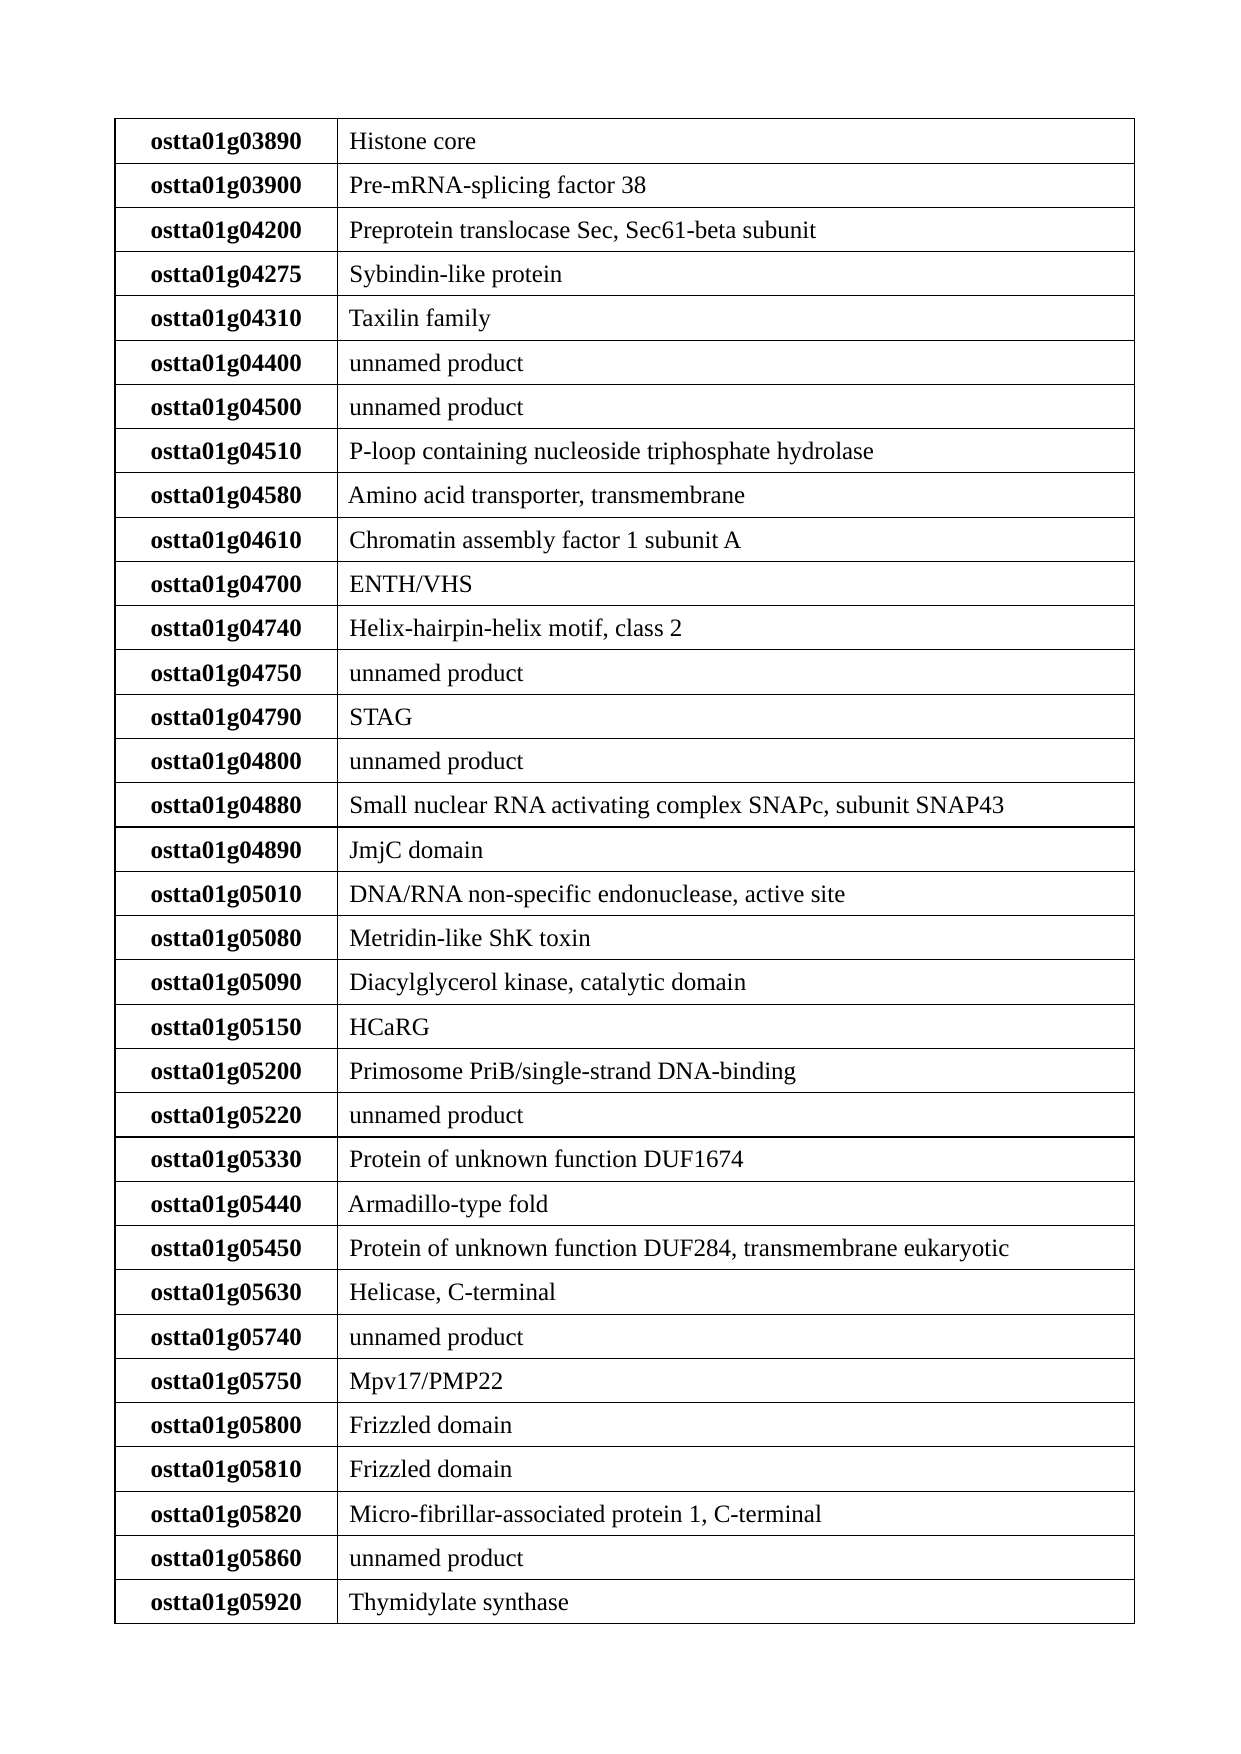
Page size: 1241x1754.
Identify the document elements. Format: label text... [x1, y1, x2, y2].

table_cell Small nuclear RNA activating complex SNAPc, subunit SNAP43 [338, 783, 1134, 826]
table_cell [1135, 959, 1240, 1003]
table_cell [1135, 1535, 1240, 1579]
table_cell ostta01g05080 [116, 916, 337, 959]
table_cell Preprotein translocase Sec, Sec61-beta subunit [338, 208, 1134, 251]
table_cell STAG [338, 695, 1134, 738]
table_cell unnamed product [338, 650, 1134, 694]
table_cell Mpv17/PMP22 [338, 1359, 1134, 1402]
table_cell Helix-hairpin-helix motif, class 2 [338, 606, 1134, 649]
table_cell unnamed product [338, 385, 1134, 428]
table_cell ostta01g05150 [116, 1005, 337, 1048]
table_cell ENTH/VHS [338, 562, 1134, 605]
table_cell ostta01g05450 [116, 1226, 337, 1269]
table_cell [1135, 1136, 1240, 1181]
table_cell ostta01g04700 [116, 562, 337, 605]
table_cell Sybindin-like protein [338, 252, 1134, 295]
table_cell [1135, 1048, 1240, 1092]
table_cell [1135, 163, 1240, 207]
table_cell Protein of unknown function DUF1674 [338, 1138, 1134, 1181]
table_cell Histone core [338, 119, 1134, 162]
table_cell [1135, 605, 1240, 649]
table_cell [1135, 1092, 1240, 1136]
table_cell Helicase, C-terminal [338, 1270, 1134, 1313]
table_cell [1135, 694, 1240, 738]
table_cell Thymidylate synthase [338, 1580, 1134, 1623]
table_cell Micro-fibrillar-associated protein 1, C-terminal [338, 1492, 1134, 1535]
table_cell HCaRG [338, 1005, 1134, 1048]
table_cell [1135, 1225, 1240, 1269]
table_cell ostta01g05750 [116, 1359, 337, 1402]
table_cell [1135, 1004, 1240, 1048]
table_cell ostta01g05740 [116, 1315, 337, 1358]
table_cell [1135, 340, 1240, 384]
table_cell unnamed product [338, 739, 1134, 782]
table_cell P-loop containing nucleoside triphosphate hydrolase [338, 429, 1134, 472]
table_cell unnamed product [338, 1093, 1134, 1136]
table_cell [1135, 207, 1240, 251]
table_cell [1135, 1491, 1240, 1535]
table_cell ostta01g05330 [116, 1138, 337, 1181]
table_cell ostta01g04400 [116, 341, 337, 384]
table_cell ostta01g05090 [116, 960, 337, 1003]
table_cell ostta01g05860 [116, 1536, 337, 1579]
table_cell [1135, 1446, 1240, 1491]
table_cell unnamed product [338, 1536, 1134, 1579]
table_cell ostta01g05010 [116, 872, 337, 915]
table_cell ostta01g05200 [116, 1049, 337, 1092]
table_cell [1135, 915, 1240, 959]
table_cell [1135, 251, 1240, 295]
table_cell [1135, 561, 1240, 605]
table_cell [1135, 517, 1240, 561]
table_cell ostta01g04790 [116, 695, 337, 738]
table_cell ostta01g05820 [116, 1492, 337, 1535]
table_cell Frizzled domain [338, 1447, 1134, 1491]
table_cell ostta01g04510 [116, 429, 337, 472]
table_cell ostta01g04800 [116, 739, 337, 782]
table_cell ostta01g05800 [116, 1403, 337, 1446]
table_cell ostta01g04610 [116, 518, 337, 561]
table_cell [1135, 118, 1240, 162]
table_cell Pre-mRNA-splicing factor 38 [338, 164, 1134, 207]
table_cell Metridin-like ShK toxin [338, 916, 1134, 959]
table_cell ostta01g05920 [116, 1580, 337, 1623]
table_cell Frizzled domain [338, 1403, 1134, 1446]
table_cell Diacylglycerol kinase, catalytic domain [338, 960, 1134, 1003]
table_cell ostta01g04275 [116, 252, 337, 295]
table_cell ostta01g04200 [116, 208, 337, 251]
table_cell [1135, 1358, 1240, 1402]
table_cell ostta01g04310 [116, 296, 337, 339]
table_cell Primosome PriB/single-strand DNA-binding [338, 1049, 1134, 1092]
table_cell Amino acid transporter, transmembrane [338, 473, 1134, 517]
table_cell Chromatin assembly factor 1 subunit A [338, 518, 1134, 561]
table_cell ostta01g04580 [116, 473, 337, 517]
table_cell unnamed product [338, 1315, 1134, 1358]
table_cell ostta01g05440 [116, 1182, 337, 1225]
table_cell JmjC domain [338, 828, 1134, 871]
table_cell [1135, 1181, 1240, 1225]
table_cell [1135, 782, 1240, 826]
table_cell unnamed product [338, 341, 1134, 384]
table_cell ostta01g04740 [116, 606, 337, 649]
table_cell ostta01g03900 [116, 164, 337, 207]
table_cell ostta01g04890 [116, 828, 337, 871]
table_cell ostta01g04880 [116, 783, 337, 826]
table_cell ostta01g04500 [116, 385, 337, 428]
table_cell Armadillo-type fold [338, 1182, 1134, 1225]
table_cell DNA/RNA non-specific endonuclease, active site [338, 872, 1134, 915]
table_cell [1135, 384, 1240, 428]
table_cell [1135, 1579, 1240, 1623]
table_cell ostta01g05220 [116, 1093, 337, 1136]
table_cell [1135, 1269, 1240, 1313]
table_cell Taxilin family [338, 296, 1134, 339]
table_cell [1135, 472, 1240, 517]
table_cell [1135, 871, 1240, 915]
table_cell [1135, 649, 1240, 694]
table_cell [1135, 1314, 1240, 1358]
table_cell Protein of unknown function DUF284, transmembrane eukaryotic [338, 1226, 1134, 1269]
table_cell [1135, 1402, 1240, 1446]
table_cell ostta01g05630 [116, 1270, 337, 1313]
table_cell ostta01g03890 [116, 119, 337, 162]
table_cell [1135, 738, 1240, 782]
table_cell [1135, 295, 1240, 339]
table_cell [1135, 428, 1240, 472]
table_cell [1135, 826, 1240, 871]
table_cell ostta01g05810 [116, 1447, 337, 1491]
table_cell ostta01g04750 [116, 650, 337, 694]
